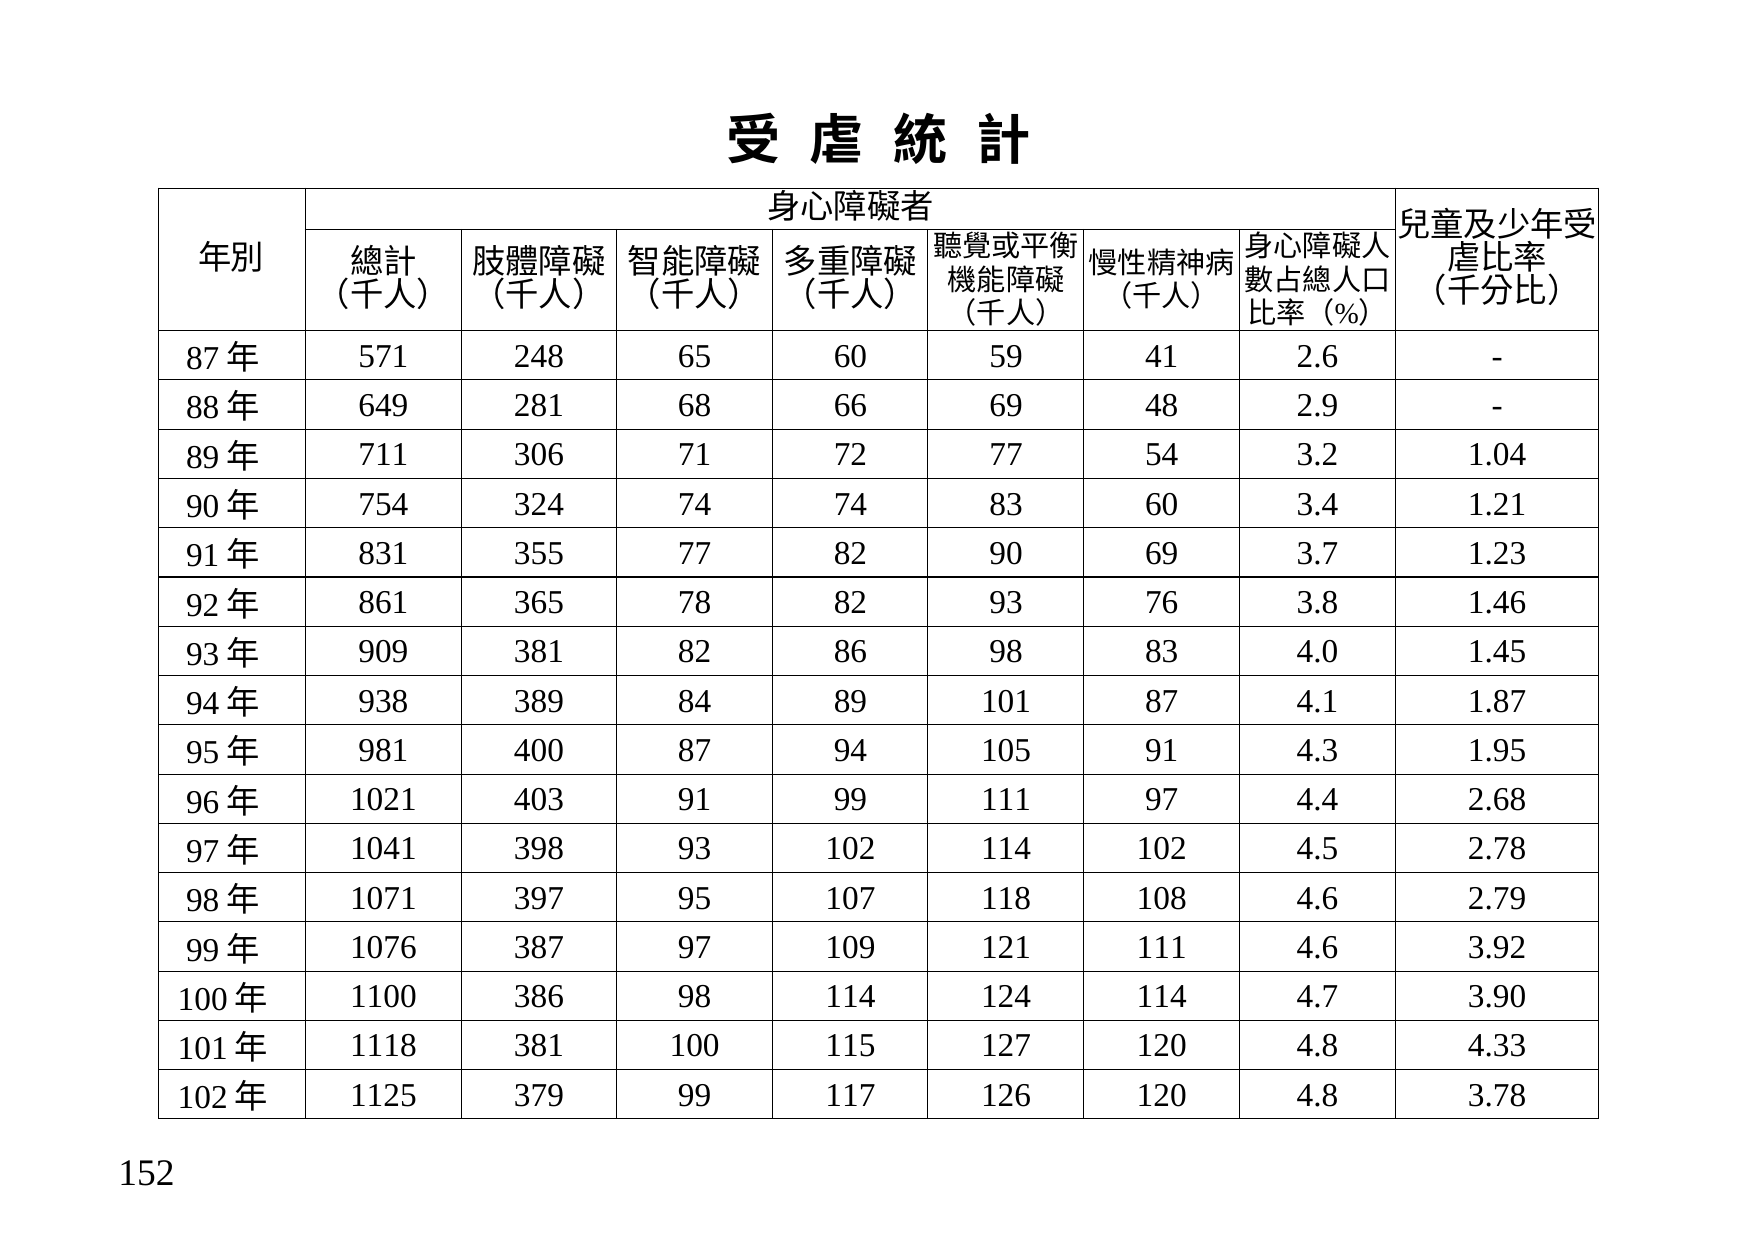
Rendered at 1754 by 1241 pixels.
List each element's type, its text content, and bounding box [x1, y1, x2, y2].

table_cell 2.78 [1396, 824, 1598, 872]
table_cell 69 [928, 380, 1083, 428]
table_cell 多重障礙（千人） [773, 230, 927, 330]
table_cell 101年 [159, 1021, 305, 1069]
table_cell 41 [1084, 331, 1239, 379]
table_cell 99 [773, 775, 927, 823]
table_cell 2.6 [1240, 331, 1395, 379]
table_cell 861 [306, 578, 461, 626]
table_cell 111 [1084, 922, 1239, 971]
text 受虐統計 [128, 63, 1628, 188]
table_cell 93 [617, 824, 772, 872]
table_cell 82 [773, 528, 927, 576]
table_cell 981 [306, 725, 461, 773]
table_cell 98 [928, 627, 1083, 675]
table_cell 381 [462, 1021, 616, 1069]
table_cell 127 [928, 1021, 1083, 1069]
table_cell 97年 [159, 824, 305, 872]
table_cell 387 [462, 922, 616, 971]
table_cell 95年 [159, 725, 305, 773]
table_cell 94 [773, 725, 927, 773]
table_cell 88年 [159, 380, 305, 428]
table_cell 54 [1084, 430, 1239, 478]
table_cell 108 [1084, 873, 1239, 921]
table_cell 102 [773, 824, 927, 872]
table_cell 403 [462, 775, 616, 823]
table_cell 102 [1084, 824, 1239, 872]
table_cell 114 [773, 972, 927, 1020]
table_cell 3.78 [1396, 1070, 1598, 1118]
table_cell 365 [462, 578, 616, 626]
table_cell 91年 [159, 528, 305, 576]
table_header 兒童及少年受虐比率 （千分比） [1396, 189, 1598, 330]
table_cell 1076 [306, 922, 461, 971]
table_cell 115 [773, 1021, 927, 1069]
table_cell 109 [773, 922, 927, 971]
table_cell 281 [462, 380, 616, 428]
table_cell 4.0 [1240, 627, 1395, 675]
table_cell 99年 [159, 922, 305, 971]
table_cell 4.1 [1240, 676, 1395, 724]
table_cell 68 [617, 380, 772, 428]
table_cell 1.45 [1396, 627, 1598, 675]
table_cell 100年 [159, 972, 305, 1020]
table_cell 1021 [306, 775, 461, 823]
table_cell 1.21 [1396, 479, 1598, 527]
table_cell 398 [462, 824, 616, 872]
table_cell 身心障礙人數占總人口比率（%） [1240, 230, 1395, 330]
table_cell 72 [773, 430, 927, 478]
table_cell 94年 [159, 676, 305, 724]
table_cell 97 [1084, 775, 1239, 823]
table_cell 3.8 [1240, 578, 1395, 626]
table_cell 120 [1084, 1070, 1239, 1118]
table_cell 117 [773, 1070, 927, 1118]
table_cell 4.5 [1240, 824, 1395, 872]
table_cell 121 [928, 922, 1083, 971]
table_cell 100 [617, 1021, 772, 1069]
table_cell 59 [928, 331, 1083, 379]
table_cell 83 [1084, 627, 1239, 675]
table_cell 82 [617, 627, 772, 675]
table_cell 93年 [159, 627, 305, 675]
table_cell 3.90 [1396, 972, 1598, 1020]
table_cell 2.79 [1396, 873, 1598, 921]
table_cell 91 [1084, 725, 1239, 773]
table_cell 92年 [159, 578, 305, 626]
table_cell 87 [617, 725, 772, 773]
table_cell 248 [462, 331, 616, 379]
table_cell 1.04 [1396, 430, 1598, 478]
table_cell 1071 [306, 873, 461, 921]
table_cell 74 [617, 479, 772, 527]
table_cell 90 [928, 528, 1083, 576]
table_cell 總計 （千人） [306, 230, 461, 330]
table_cell 60 [1084, 479, 1239, 527]
table_cell 754 [306, 479, 461, 527]
table_cell 379 [462, 1070, 616, 1118]
table_cell 386 [462, 972, 616, 1020]
table_cell 111 [928, 775, 1083, 823]
table_cell 1100 [306, 972, 461, 1020]
table_cell 4.3 [1240, 725, 1395, 773]
table_cell 571 [306, 331, 461, 379]
table_header 身心障礙者 [306, 189, 1395, 229]
table_cell 938 [306, 676, 461, 724]
table_cell 76 [1084, 578, 1239, 626]
table_cell 智能障礙（千人） [617, 230, 772, 330]
table_cell 4.33 [1396, 1021, 1598, 1069]
table_cell 84 [617, 676, 772, 724]
table_cell 65 [617, 331, 772, 379]
table_cell 102年 [159, 1070, 305, 1118]
table_cell 381 [462, 627, 616, 675]
table_cell 389 [462, 676, 616, 724]
table_cell 114 [1084, 972, 1239, 1020]
table_cell 1125 [306, 1070, 461, 1118]
table_cell 60 [773, 331, 927, 379]
table_cell - [1396, 331, 1598, 379]
table_cell 1118 [306, 1021, 461, 1069]
table_cell 124 [928, 972, 1083, 1020]
table_cell 肢體障礙 （千人） [462, 230, 616, 330]
table_cell 120 [1084, 1021, 1239, 1069]
table_cell 4.8 [1240, 1021, 1395, 1069]
table_cell 3.2 [1240, 430, 1395, 478]
table_cell 126 [928, 1070, 1083, 1118]
table_cell 77 [928, 430, 1083, 478]
table_cell 1.95 [1396, 725, 1598, 773]
table_cell 3.4 [1240, 479, 1395, 527]
table_cell 66 [773, 380, 927, 428]
table_header 年別 [159, 189, 305, 330]
table_cell 74 [773, 479, 927, 527]
table_cell 3.7 [1240, 528, 1395, 576]
table_cell 1.46 [1396, 578, 1598, 626]
table_cell 97 [617, 922, 772, 971]
table_cell 86 [773, 627, 927, 675]
table_cell 4.7 [1240, 972, 1395, 1020]
table_cell 95 [617, 873, 772, 921]
table_cell 355 [462, 528, 616, 576]
table_cell 98年 [159, 873, 305, 921]
table_cell 118 [928, 873, 1083, 921]
table_cell 93 [928, 578, 1083, 626]
table_cell 4.8 [1240, 1070, 1395, 1118]
table_cell 96年 [159, 775, 305, 823]
table_cell 87 [1084, 676, 1239, 724]
table_cell 114 [928, 824, 1083, 872]
table_cell 89 [773, 676, 927, 724]
table_cell 99 [617, 1070, 772, 1118]
table_cell 397 [462, 873, 616, 921]
table_cell 90年 [159, 479, 305, 527]
table_cell 4.6 [1240, 922, 1395, 971]
table_cell 107 [773, 873, 927, 921]
table_cell 98 [617, 972, 772, 1020]
table_cell - [1396, 380, 1598, 428]
table_cell 1.23 [1396, 528, 1598, 576]
table_cell 909 [306, 627, 461, 675]
table_cell 324 [462, 479, 616, 527]
table_cell 69 [1084, 528, 1239, 576]
table_cell 71 [617, 430, 772, 478]
table_cell 1.87 [1396, 676, 1598, 724]
table_cell 48 [1084, 380, 1239, 428]
table_cell 83 [928, 479, 1083, 527]
table_cell 3.92 [1396, 922, 1598, 971]
table_cell 聽覺或平衡機能障礙（千人） [928, 230, 1083, 330]
table_cell 101 [928, 676, 1083, 724]
table_cell 306 [462, 430, 616, 478]
table_cell 91 [617, 775, 772, 823]
table_cell 105 [928, 725, 1083, 773]
table_cell 400 [462, 725, 616, 773]
table_cell 711 [306, 430, 461, 478]
table_cell 87年 [159, 331, 305, 379]
table_cell 1041 [306, 824, 461, 872]
table_cell 77 [617, 528, 772, 576]
table_cell 2.68 [1396, 775, 1598, 823]
table_cell 2.9 [1240, 380, 1395, 428]
table_cell 649 [306, 380, 461, 428]
table_cell 78 [617, 578, 772, 626]
table_cell 4.6 [1240, 873, 1395, 921]
table_cell 831 [306, 528, 461, 576]
table_cell 82 [773, 578, 927, 626]
table_cell 4.4 [1240, 775, 1395, 823]
table_cell 89年 [159, 430, 305, 478]
table_cell 慢性精神病（千人） [1084, 230, 1239, 330]
